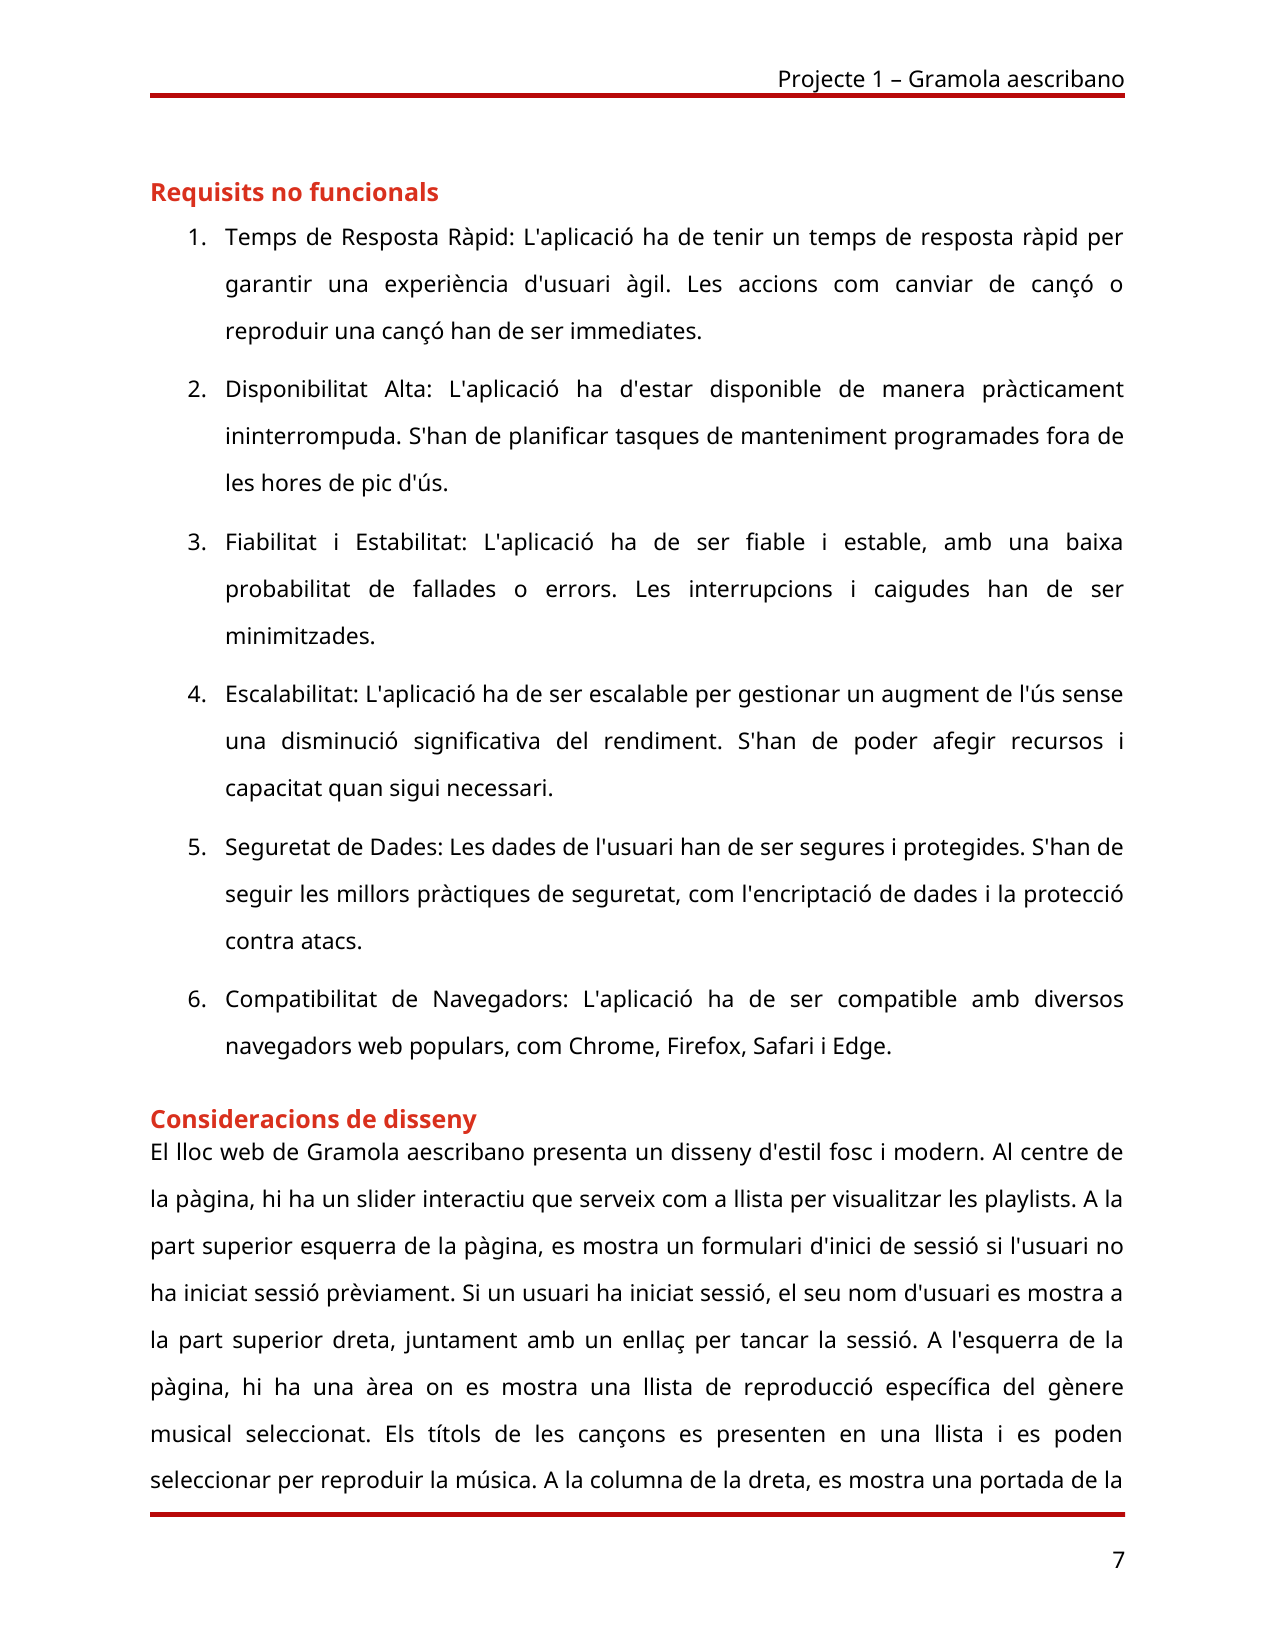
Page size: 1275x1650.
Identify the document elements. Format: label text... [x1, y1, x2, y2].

list Escalabilitat: L'aplicació ha de ser escalable per gestionar un augment de l'ús sense una disminució significativa del rendiment. S'han de poder afegir recursos i capacitat quan sigui necessari. [187, 678, 1125, 803]
picture [150, 93, 1125, 98]
list Seguretat de Dades: Les dades de l'usuari han de ser segures i protegides. S'han de seguir les millors pràctiques de seguretat, com l'encriptació de dades i la protecció contra atacs. [187, 831, 1125, 956]
list Disponibilitat Alta: L'aplicació ha d'estar disponible de manera pràcticament ininterrompuda. S'han de planificar tasques de manteniment programades fora de les hores de pic d'ús. [187, 373, 1125, 498]
list Fiabilitat i Estabilitat: L'aplicació ha de ser fiable i estable, amb una baixa probabilitat de fallades o errors. Les interrupcions i caigudes han de ser minimitzades. [187, 526, 1125, 651]
list Temps de Resposta Ràpid: L'aplicació ha de tenir un temps de resposta ràpid per garantir una experiència d'usuari àgil. Les accions com canviar de cançó o reproduir una cançó han de ser immediates. [187, 221, 1125, 346]
picture [150, 1512, 1125, 1517]
list Compatibilitat de Navegadors: L'aplicació ha de ser compatible amb diversos navegadors web populars, com Chrome, Firefox, Safari i Edge. [187, 983, 1125, 1062]
subtitle Requisits no funcionals [150, 175, 1125, 209]
text El lloc web de Gramola aescribano presenta un disseny d'estil fosc i modern. Al centre de la pàgina, hi ha un slider interactiu que serveix com a llista per visualitzar les playlists. A la part superior esquerra de la pàgina, es mostra un formulari d'inici de sessió si l'usuari no ha iniciat sessió prèviament. Si un usuari ha iniciat sessió, el seu nom d'usuari es mostra a la part superior dreta, juntament amb un enllaç per tancar la sessió. A l'esquerra de la pàgina, hi ha una àrea on es mostra una llista de reproducció específica del gènere musical seleccionat. Els títols de les cançons es presenten en una llista i es poden seleccionar per reproduir la música. A la columna de la dreta, es mostra una portada de la [150, 1136, 1125, 1496]
subtitle Consideracions de disseny [150, 1102, 1125, 1136]
